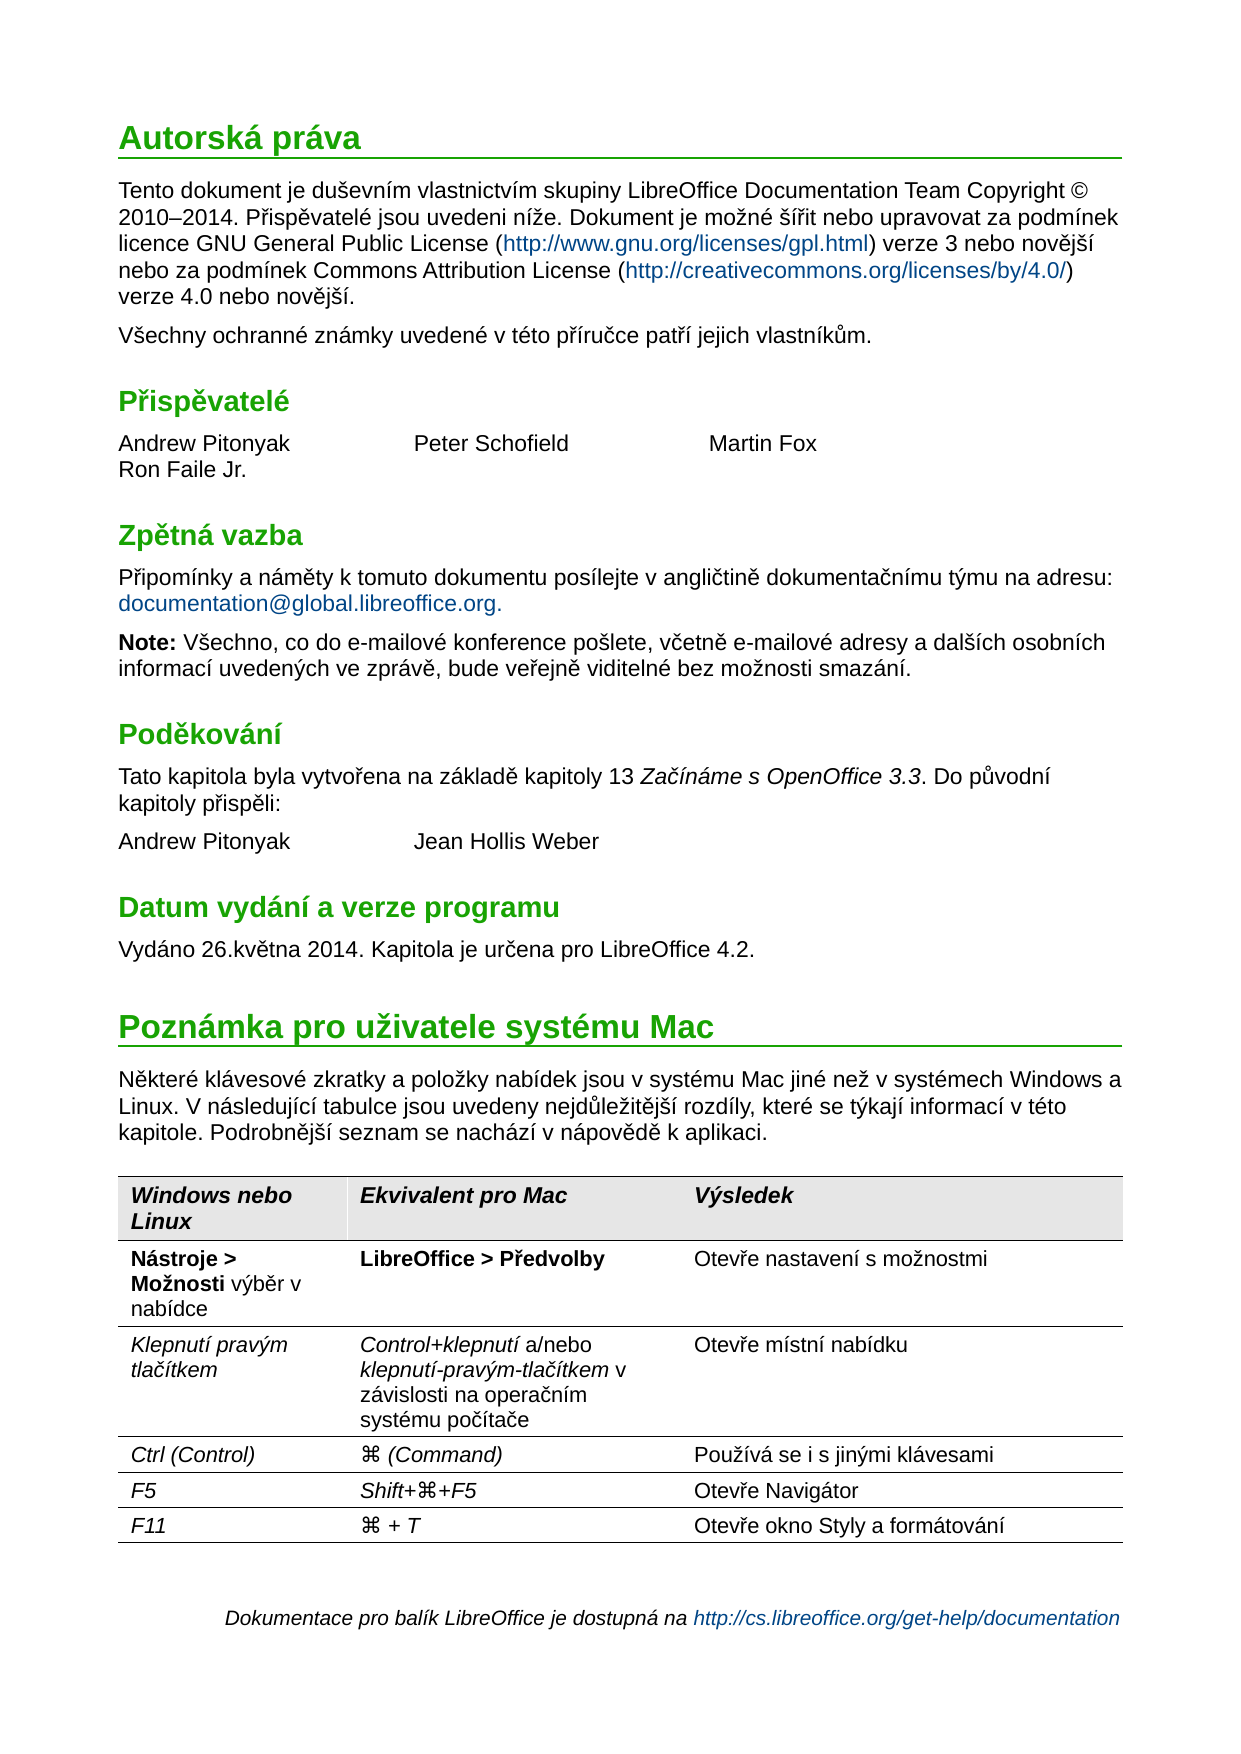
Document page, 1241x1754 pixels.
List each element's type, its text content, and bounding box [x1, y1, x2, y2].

text Tato kapitola byla vytvořena na základě kapitoly 13 Začínáme s OpenOffice 3.3. Do původní kapitoly přispěli: [118, 763, 1122, 816]
table_cell ⌘ + T [348, 1508, 681, 1542]
subtitle Poděkování [118, 717, 1122, 751]
text Některé klávesové zkratky a položky nabídek jsou v systému Mac jiné než v systémech Windows a Linux. V následující tabulce jsou uvedeny nejdůležitější rozdíly, které se týkají informací v této kapitole. Podrobnější seznam se nachází v nápovědě k aplikaci. [118, 1066, 1122, 1145]
table_cell Ctrl (Control) [118, 1437, 347, 1472]
table_cell LibreOffice > Předvolby [348, 1241, 681, 1326]
table_header Ekvivalent pro Mac [348, 1177, 681, 1240]
table_cell ⌘ (Command) [348, 1437, 681, 1472]
table_cell Shift+⌘+F5 [348, 1473, 681, 1507]
table_cell Nástroje > Možnosti výběr v nabídce [118, 1241, 347, 1326]
table_cell Klepnutí pravým tlačítkem [118, 1327, 347, 1436]
table_cell Otevře Navigátor [681, 1473, 1123, 1507]
text Tento dokument je duševním vlastnictvím skupiny LibreOffice Documentation Team Copyright © 2010–2014. Přispěvatelé jsou uvedeni níže. Dokument je možné šířit nebo upravovat za podmínek licence GNU General Public License (http://www.gnu.org/licenses/gpl.html) verze 3 nebo novější nebo za podmínek Commons Attribution License (http://creativecommons.org/licenses/by/4.0/) verze 4.0 nebo novější. [118, 177, 1122, 309]
subtitle Přispěvatelé [118, 384, 1122, 417]
table_cell Otevře nastavení s možnostmi [681, 1241, 1123, 1326]
subtitle Autorská práva [118, 118, 1122, 157]
text Andrew Pitonyak Jean Hollis Weber [118, 828, 1122, 855]
text Andrew Pitonyak Peter Schofield Martin Fox Ron Faile Jr. [118, 429, 1122, 482]
subtitle Datum vydání a verze programu [118, 890, 1122, 924]
table_cell Otevře místní nabídku [681, 1327, 1123, 1436]
table_cell Control+klepnutí a/nebo klepnutí-pravým-tlačítkem v závislosti na operačním systému počítače [348, 1327, 681, 1436]
text Vydáno 26.května 2014. Kapitola je určena pro LibreOffice 4.2. [118, 936, 1122, 962]
text Note: Všechno, co do e-mailové konference pošlete, včetně e-mailové adresy a dalších osobních informací uvedených ve zprávě, bude veřejně viditelné bez možnosti smazání. [118, 629, 1122, 682]
table_cell Používá se i s jinými klávesami [681, 1437, 1123, 1472]
text Připomínky a náměty k tomuto dokumentu posílejte v angličtině dokumentačnímu týmu na adresu: documentation@global.libreoffice.org. [118, 564, 1122, 616]
subtitle Poznámka pro uživatele systému Mac [118, 1007, 1122, 1045]
table_header Výsledek [681, 1177, 1123, 1240]
text Všechny ochranné známky uvedené v této příručce patří jejich vlastníkům. [118, 322, 1122, 348]
subtitle Zpětná vazba [118, 518, 1122, 551]
table_cell F11 [118, 1508, 347, 1542]
table_cell Otevře okno Styly a formátování [681, 1508, 1123, 1542]
table_cell F5 [118, 1473, 347, 1507]
table_header Windows nebo Linux [118, 1177, 347, 1240]
